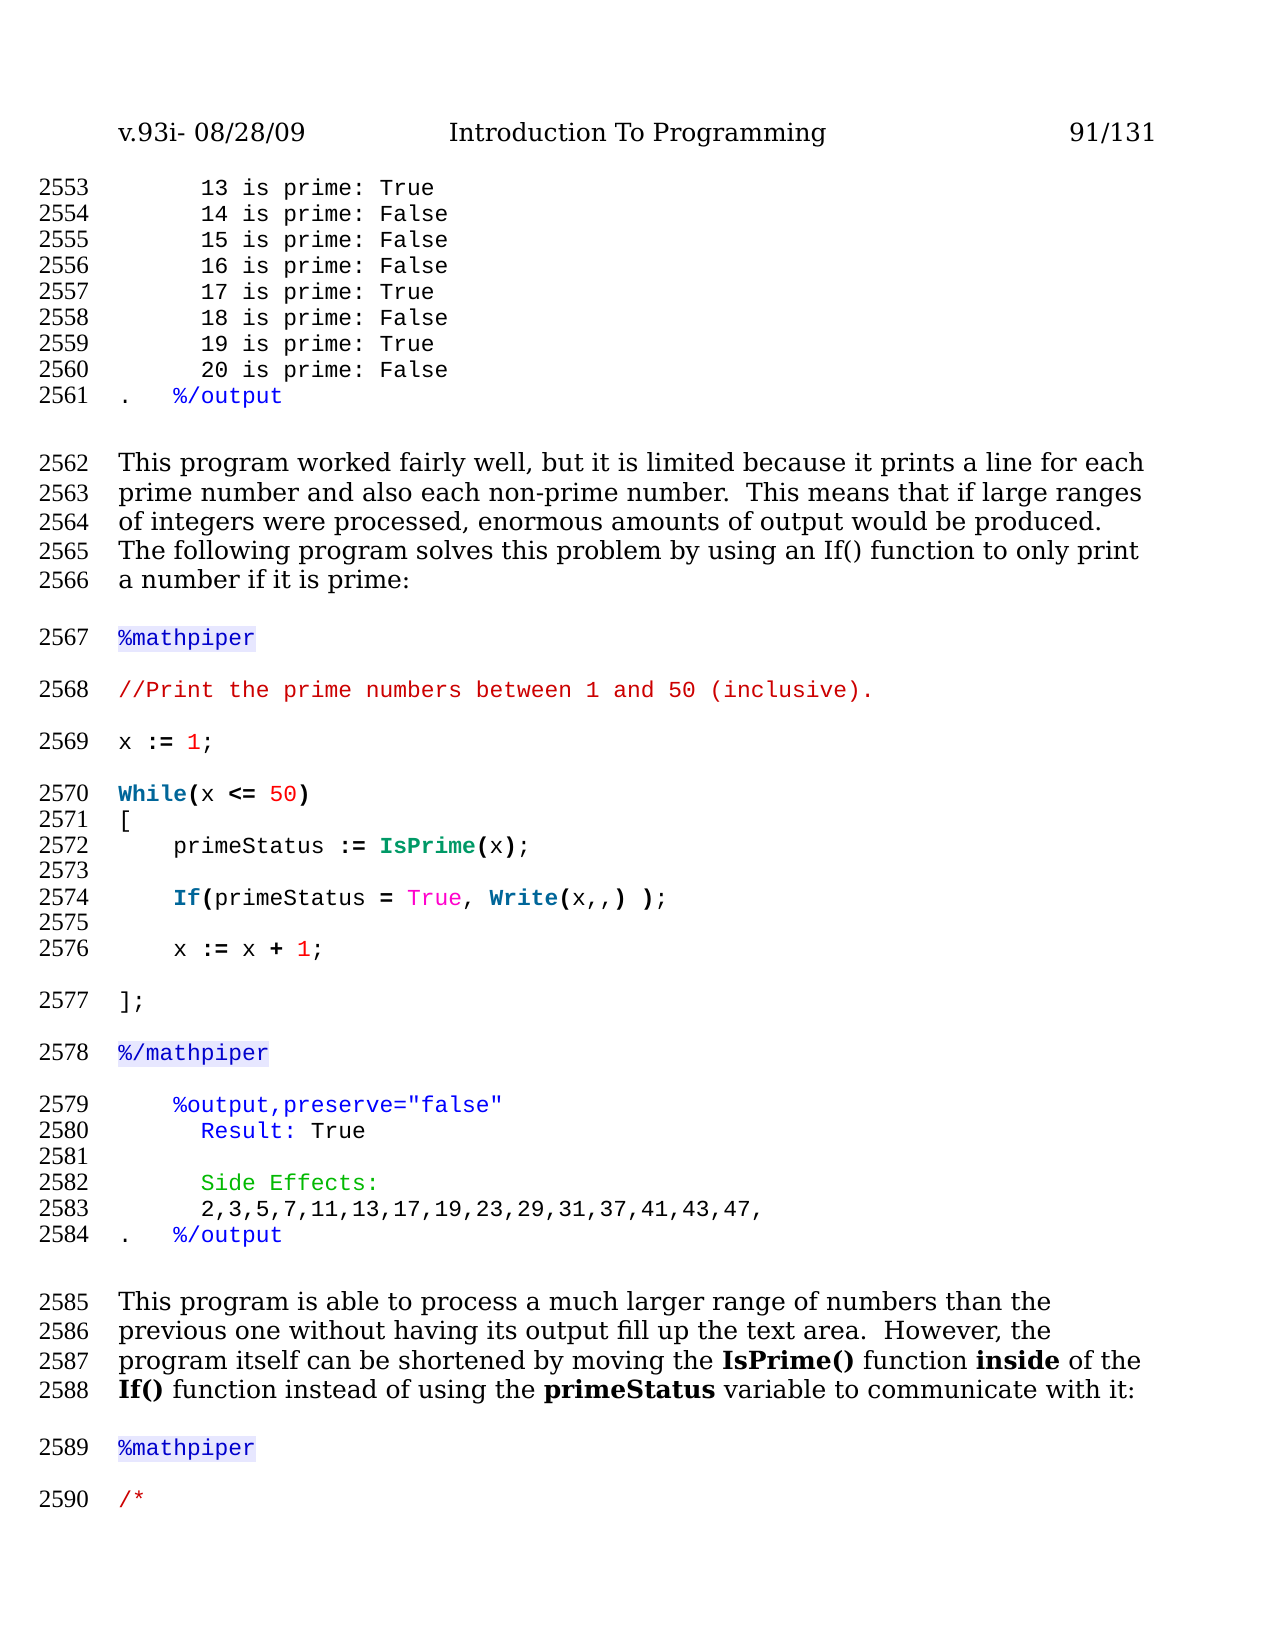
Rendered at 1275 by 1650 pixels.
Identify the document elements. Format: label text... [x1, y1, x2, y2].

text 16 is prime: False [118, 254, 1157, 281]
text ]; [118, 989, 1157, 1016]
text 17 is prime: True [118, 281, 1157, 306]
text x := x + 1; [118, 938, 1157, 964]
text While(x <= 50) [118, 782, 1157, 808]
text 19 is prime: True [118, 332, 1157, 358]
text [ [118, 808, 1157, 834]
text //Print the prime numbers between 1 and 50 (inclusive). [118, 678, 1157, 704]
text %mathpiper [118, 626, 1157, 652]
text Side Effects: [118, 1171, 1157, 1197]
text 14 is prime: False [118, 203, 1157, 229]
text 2,3,5,7,11,13,17,19,23,29,31,37,41,43,47, [118, 1197, 1157, 1223]
text . %/output [118, 1223, 1157, 1249]
text Result: True [118, 1119, 1157, 1145]
text 15 is prime: False [118, 229, 1157, 254]
text primeStatus := IsPrime(x); [118, 834, 1157, 860]
text 20 is prime: False [118, 358, 1157, 384]
text %output,preserve="false" [118, 1093, 1157, 1119]
text %mathpiper [118, 1436, 1157, 1462]
text . %/output [118, 384, 1157, 410]
text %/mathpiper [118, 1041, 1157, 1067]
text x := 1; [118, 730, 1157, 756]
text This program worked fairly well, but it is limited because it prints a line for each prime number and also each non-prime number. This means that if large ranges of integers were processed, enormous amounts of output would be produced. The following program solves this problem by using an If() function to only print a number if it is prime: [118, 449, 1157, 594]
text This program is able to process a much larger range of numbers than the previous one without having its output fill up the text area. However, the program itself can be shortened by moving the IsPrime() function inside of the If() function instead of using the primeStatus variable to communicate with it: [118, 1287, 1157, 1404]
text 13 is prime: True [118, 177, 1157, 203]
text If(primeStatus = True, Write(x,,) ); [118, 886, 1157, 912]
text 18 is prime: False [118, 306, 1157, 332]
text /* [118, 1488, 1157, 1514]
